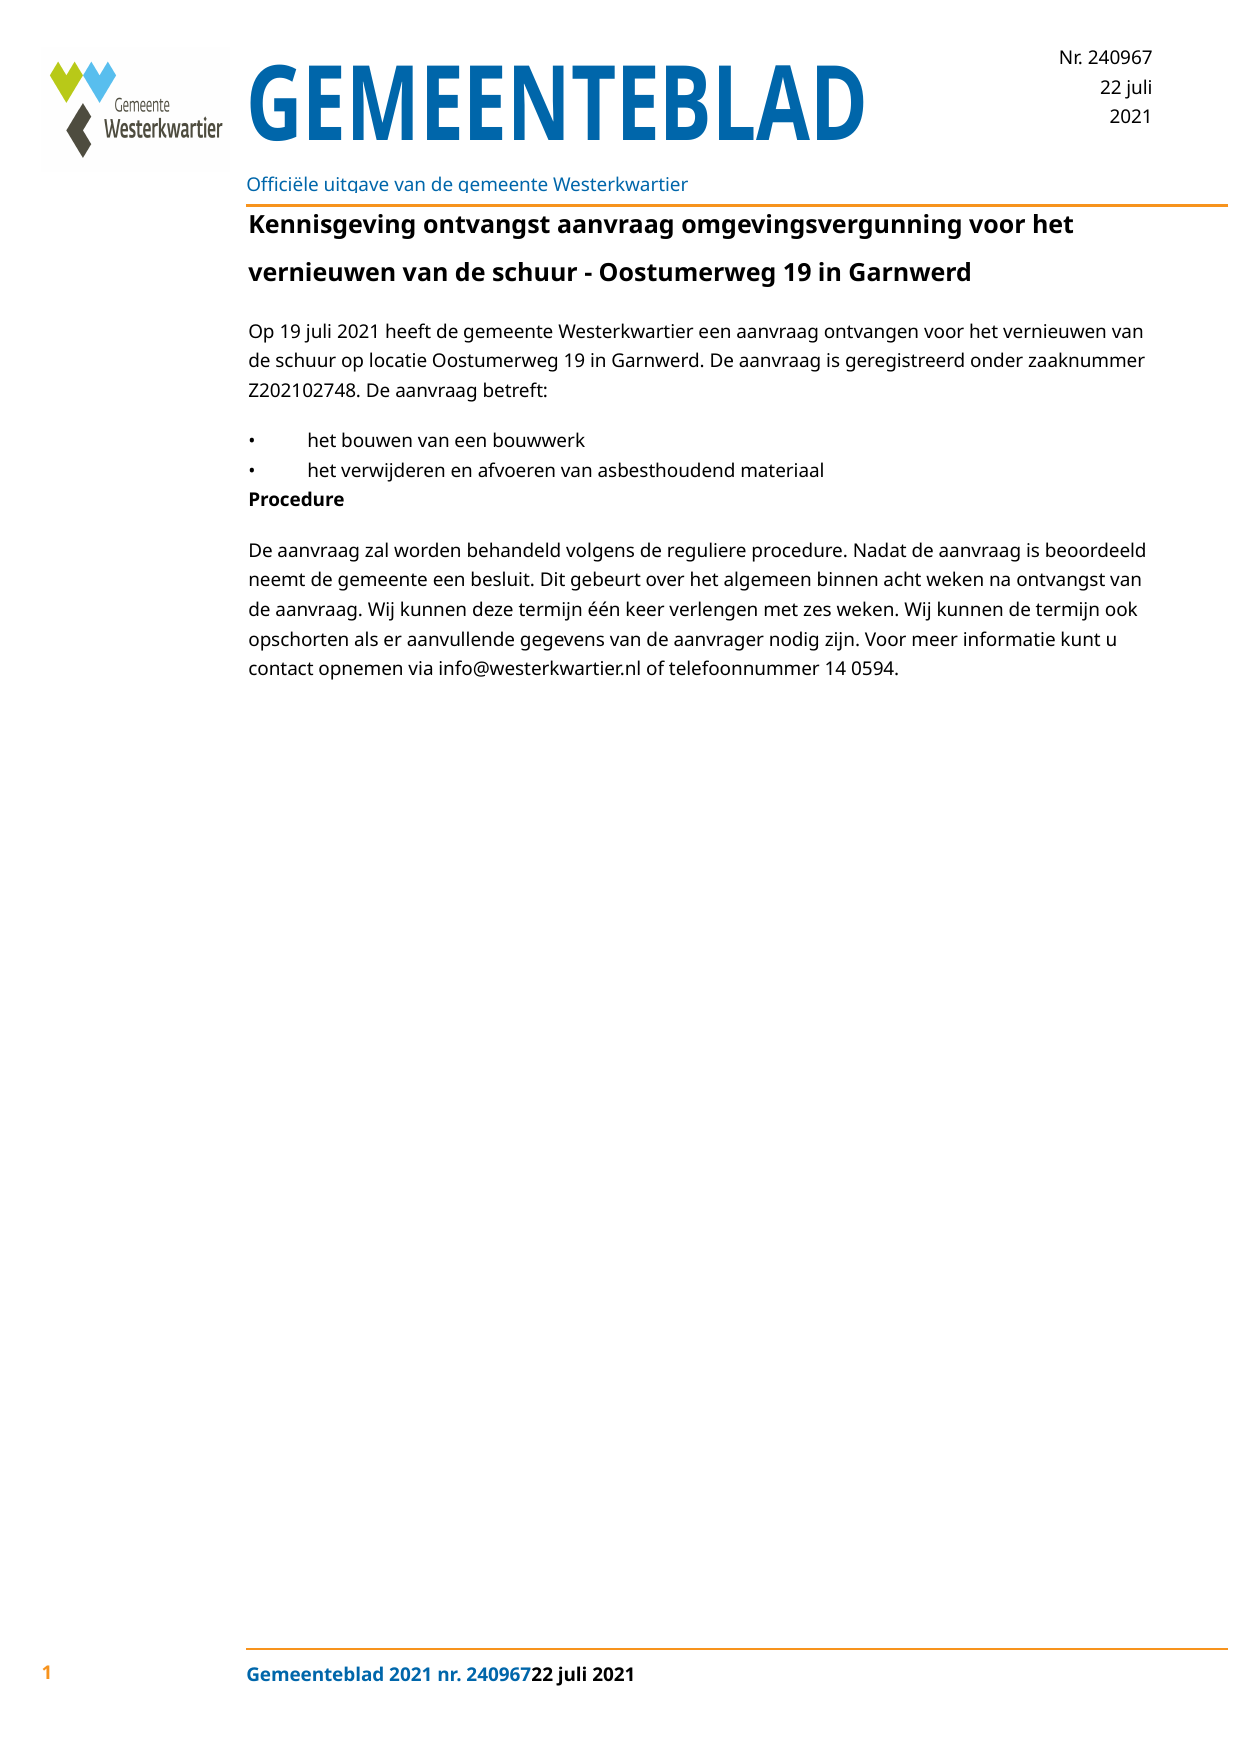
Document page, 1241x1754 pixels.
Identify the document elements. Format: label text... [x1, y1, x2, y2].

text De aanvraag zal worden behandeld volgens de reguliere procedure. Nadat de aanvraag is beoordeeld neemt de gemeente een besluit. Dit gebeurt over het algemeen binnen acht weken na ontvangst van de aanvraag. Wij kunnen deze termijn één keer verlengen met zes weken. Wij kunnen de termijn ook opschorten als er aanvullende gegevens van de aanvrager nodig zijn. Voor meer informatie kunt u contact opnemen via info@westerkwartier.nl of telefoonnummer 14 0594. [248, 537, 1152, 681]
text Op 19 juli 2021 heeft de gemeente Westerkwartier een aanvraag ontvangen voor het vernieuwen van de schuur op locatie Oostumerweg 19 in Garnwerd. De aanvraag is geregistreerd onder zaaknummer Z202102748. De aanvraag betreft: [248, 318, 1152, 403]
list het bouwen van een bouwwerk [248, 427, 1152, 453]
picture [41, 47, 231, 172]
list het verwijderen en afvoeren van asbesthoudend materiaal [248, 457, 1152, 483]
text Kennisgeving ontvangst aanvraag omgevingsvergunning voor het vernieuwen van de schuur - Oostumerweg 19 in Garnwerd [248, 207, 1152, 288]
text Procedure [248, 487, 1152, 512]
